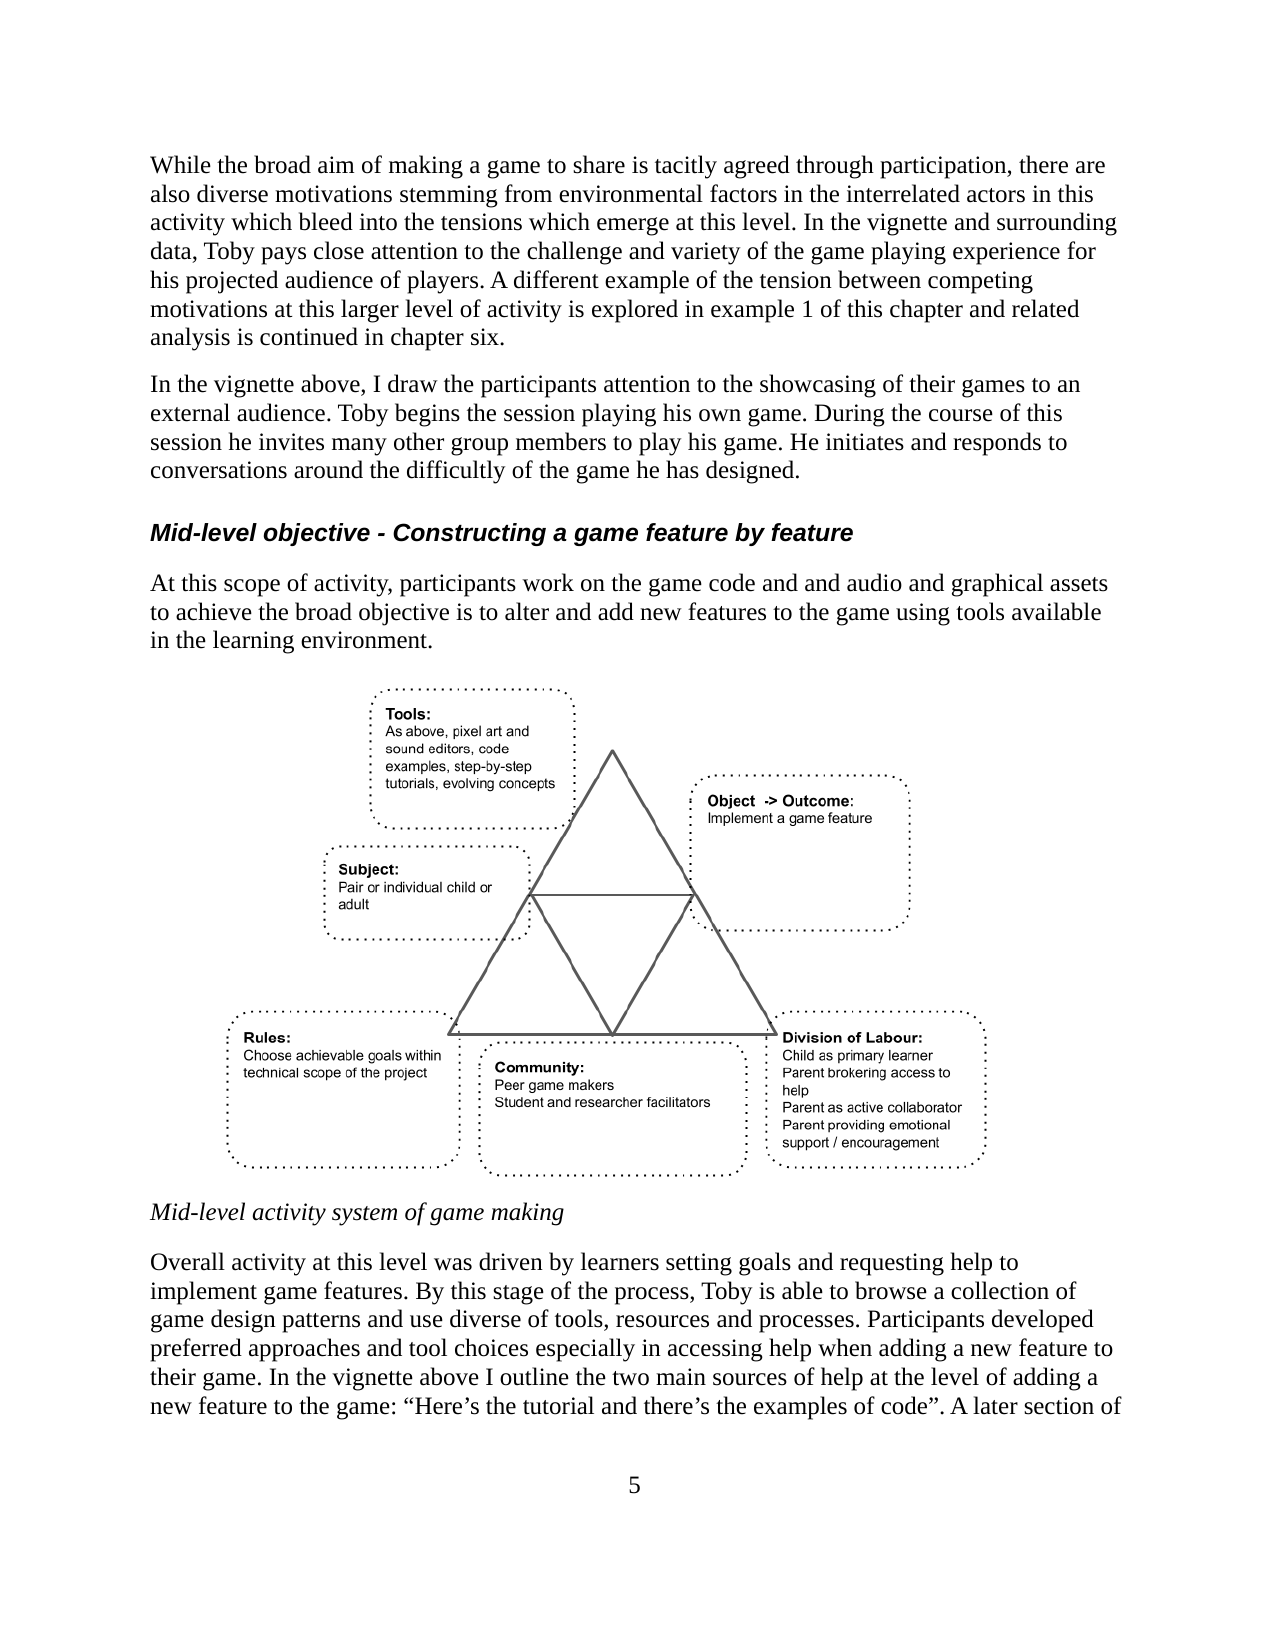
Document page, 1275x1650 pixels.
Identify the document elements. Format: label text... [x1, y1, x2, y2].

text Mid-level activity system of game making [150, 1197, 1125, 1226]
text Overall activity at this level was driven by learners setting goals and requesting help to implement game features. By this stage of the process, Toby is able to browse a collection of game design patterns and use diverse of tools, resources and processes. Participants developed preferred approaches and tool choices especially in accessing help when adding a new feature to their game. In the vignette above I outline the two main sources of help at the level of adding a new feature to the game: “Here’s the tutorial and there’s the examples of code”. A later section of [150, 1247, 1125, 1419]
text While the broad aim of making a game to share is tacitly agreed through participation, there are also diverse motivations stemming from environmental factors in the interrelated actors in this activity which bleed into the tensions which emerge at this level. In the vignette and surrounding data, Toby pays close attention to the challenge and variety of the game playing experience for his projected audience of players. A different example of the tension between competing motivations at this larger level of activity is explored in example 1 of this chapter and related analysis is continued in chapter six. [150, 150, 1125, 351]
text At this scope of activity, participants work on the game code and and audio and graphical assets to achieve the broad objective is to alter and add new features to the game using tools available in the learning environment. [150, 568, 1125, 654]
subtitle Mid-level objective - Constructing a game feature by feature [150, 518, 1125, 547]
text In the vignette above, I draw the participants attention to the showcasing of their games to an external audience. Toby begins the session playing his own game. During the course of this session he invites many other group members to play his game. He initiates and responds to conversations around the difficultly of the game he has designed. [150, 369, 1125, 484]
picture [150, 663, 1077, 1185]
